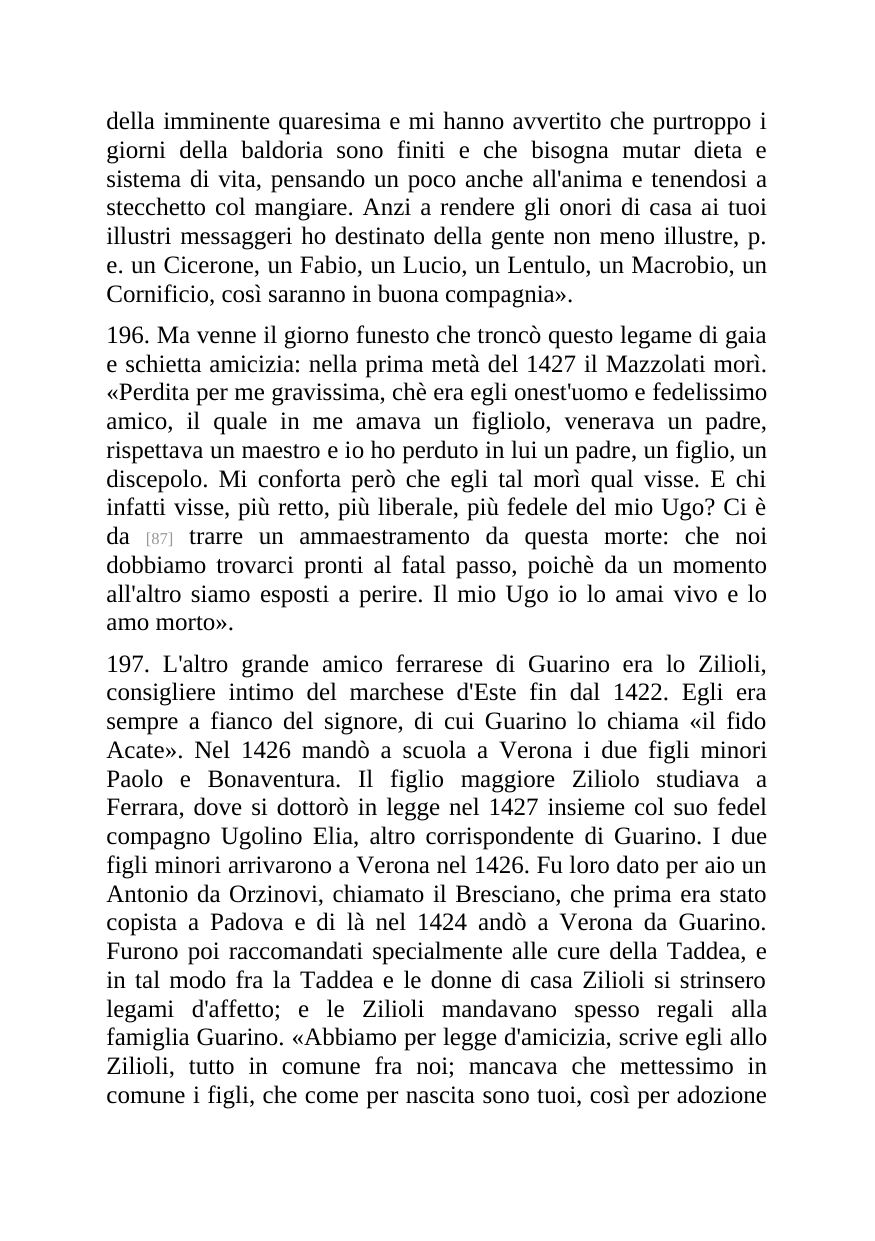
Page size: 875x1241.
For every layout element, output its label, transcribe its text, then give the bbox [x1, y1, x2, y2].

text 196. Ma venne il giorno funesto che troncò questo legame di gaia e schietta amicizia: nella prima metà del 1427 il Mazzolati morì. «Perdita per me gravissima, chè era egli onest'uomo e fedelissimo amico, il quale in me amava un figliolo, venerava un padre, rispettava un maestro e io ho perduto in lui un padre, un figlio, un discepolo. Mi conforta però che egli tal morì qual visse. E chi infatti visse, più retto, più liberale, più fedele del mio Ugo? Ci è da [87] trarre un ammaestramento da questa morte: che noi dobbiamo trovarci pronti al fatal passo, poichè da un momento all'altro siamo esposti a perire. Il mio Ugo io lo amai vivo e lo amo morto». [106, 320, 768, 636]
text della imminente quaresima e mi hanno avvertito che purtroppo i giorni della baldoria sono finiti e che bisogna mutar dieta e sistema di vita, pensando un poco anche all'anima e tenendosi a stecchetto col mangiare. Anzi a rendere gli onori di casa ai tuoi illustri messaggeri ho destinato della gente non meno illustre, p. e. un Cicerone, un Fabio, un Lucio, un Lentulo, un Macrobio, un Cornificio, così saranno in buona compagnia». [106, 106, 768, 307]
text 197. L'altro grande amico ferrarese di Guarino era lo Zilioli, consigliere intimo del marchese d'Este fin dal 1422. Egli era sempre a fianco del signore, di cui Guarino lo chiama «il fido Acate». Nel 1426 mandò a scuola a Verona i due figli minori Paolo e Bonaventura. Il figlio maggiore Ziliolo studiava a Ferrara, dove si dottorò in legge nel 1427 insieme col suo fedel compagno Ugolino Elia, altro corrispondente di Guarino. I due figli minori arrivarono a Verona nel 1426. Fu loro dato per aio un Antonio da Orzinovi, chiamato il Bresciano, che prima era stato copista a Padova e di là nel 1424 andò a Verona da Guarino. Furono poi raccomandati specialmente alle cure della Taddea, e in tal modo fra la Taddea e le donne di casa Zilioli si strinsero legami d'affetto; e le Zilioli mandavano spesso regali alla famiglia Guarino. «Abbiamo per legge d'amicizia, scrive egli allo Zilioli, tutto in comune fra noi; mancava che mettessimo in comune i figli, che come per nascita sono tuoi, così per adozione [106, 649, 768, 1109]
